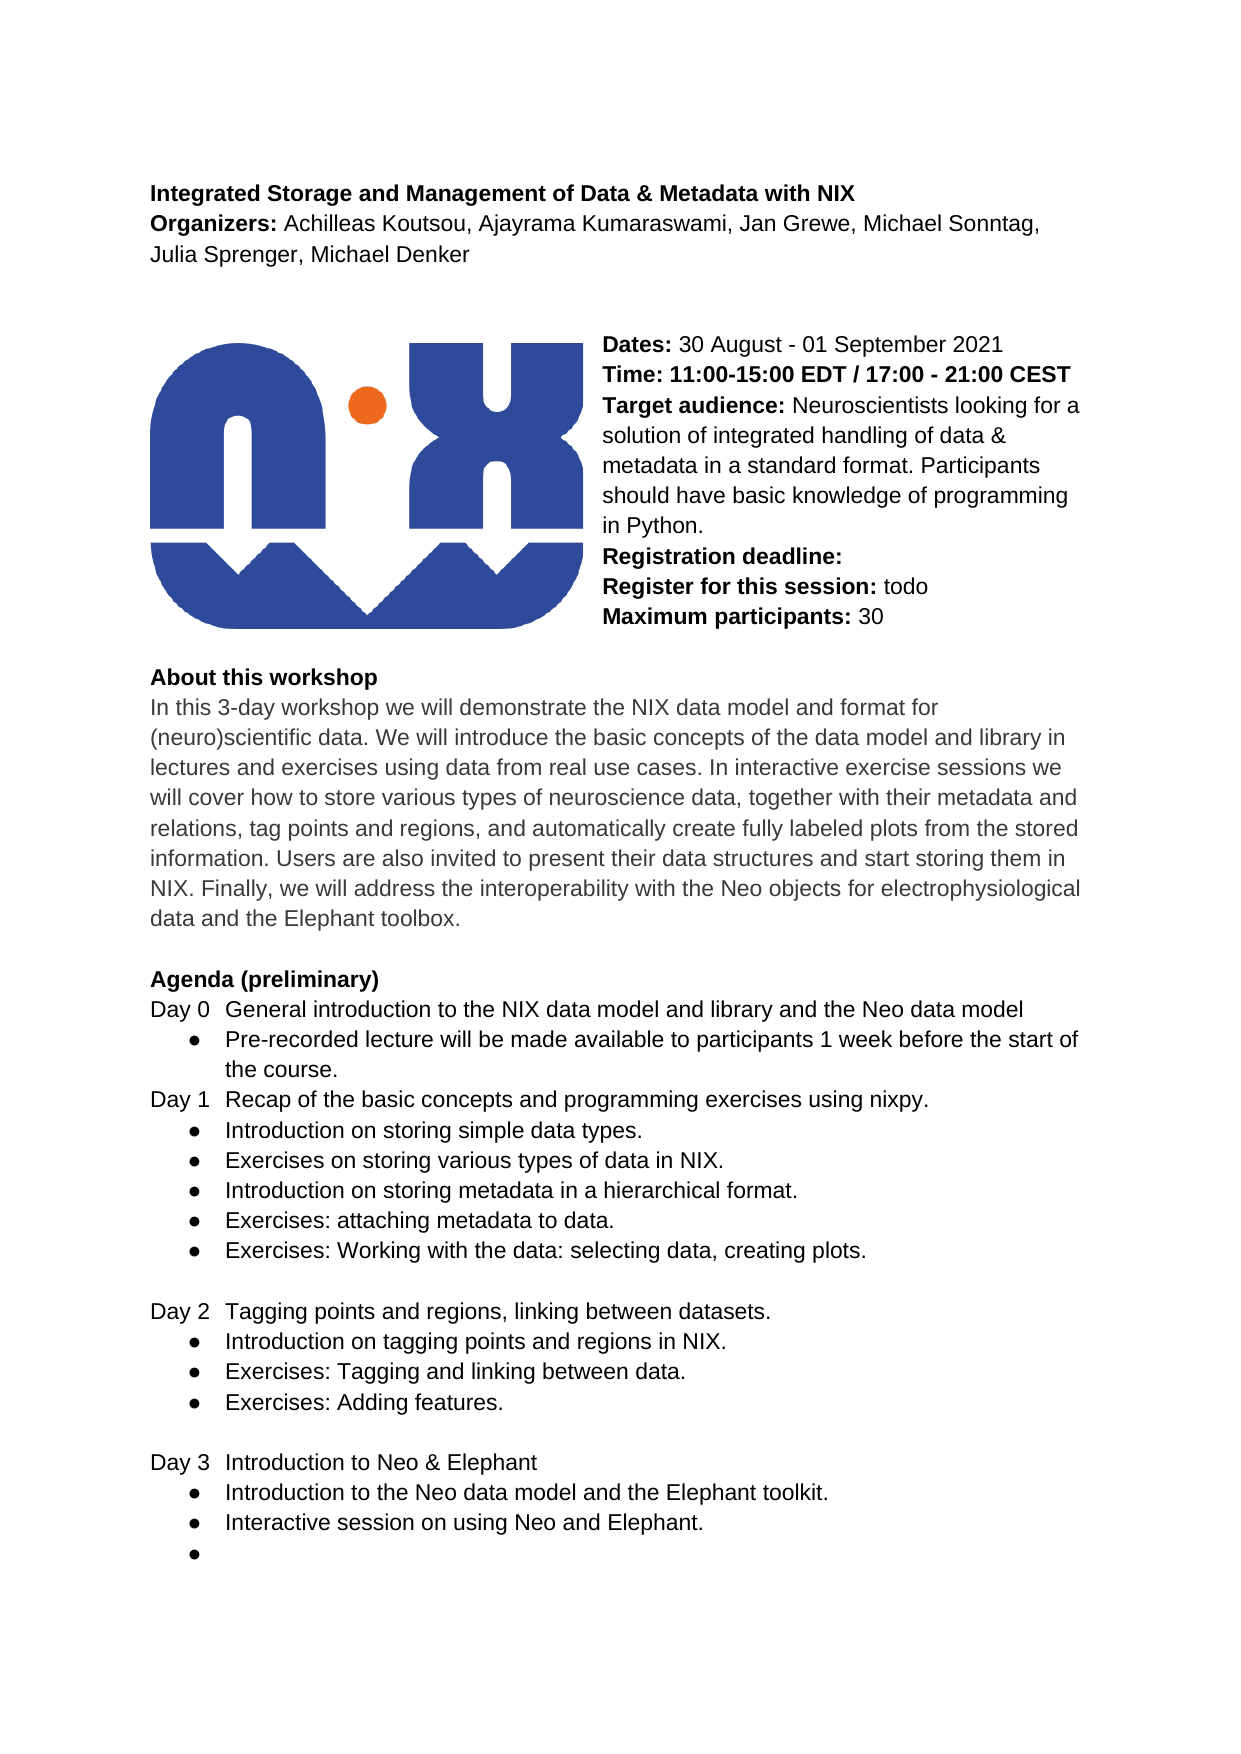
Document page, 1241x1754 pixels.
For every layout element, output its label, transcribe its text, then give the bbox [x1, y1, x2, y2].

list Pre-recorded lecture will be made available to participants 1 week before the start of the course. [187, 1026, 1090, 1083]
text Time: 11:00-15:00 EDT / 17:00 - 21:00 CEST [584, 361, 1090, 388]
text Day 3 Introduction to Neo & Elephant [150, 1449, 1090, 1475]
text Day 1 Recap of the basic concepts and programming exercises using nixpy. [150, 1086, 1090, 1113]
text Register for this session: todo [584, 573, 1090, 599]
list Exercises: Working with the data: selecting data, creating plots. [187, 1237, 1090, 1264]
list Introduction on storing simple data types. [187, 1117, 1090, 1143]
list Introduction to the Neo data model and the Elephant toolkit. [187, 1479, 1090, 1506]
text Target audience: Neuroscientists looking for a solution of integrated handling of data & metadata in a standard format. Participants should have basic knowledge of programming in Python. [584, 392, 1090, 539]
text Maximum participants: 30 [584, 603, 1090, 629]
text Dates: 30 August - 01 September 2021 [150, 331, 1090, 358]
text Agenda (preliminary) [150, 966, 1090, 992]
list Exercises: Tagging and linking between data. [187, 1358, 1090, 1385]
list Introduction on tagging points and regions in NIX. [187, 1328, 1090, 1354]
list Exercises: attaching metadata to data. [187, 1207, 1090, 1234]
text Organizers: Achilleas Koutsou, Ajayrama Kumaraswami, Jan Grewe, Michael Sonntag, Julia Sprenger, Michael Denker [150, 210, 1090, 267]
text In this 3-day workshop we will demonstrate the NIX data model and format for (neuro)scientific data. We will introduce the basic concepts of the data model and library in lectures and exercises using data from real use cases. In interactive exercise sessions we will cover how to store various types of neuroscience data, together with their metadata and relations, tag points and regions, and automatically create fully labeled plots from the stored information. Users are also invited to present their data structures and start storing them in NIX. Finally, we will address the interoperability with the Neo objects for electrophysiological data and the Elephant toolbox. [150, 694, 1090, 932]
list Exercises: Adding features. [187, 1388, 1090, 1415]
list Introduction on storing metadata in a hierarchical format. [187, 1177, 1090, 1203]
text About this workshop [150, 663, 1090, 690]
list Interactive session on using Neo and Elephant. [187, 1509, 1090, 1536]
text Day 0 General introduction to the NIX data model and library and the Neo data model [150, 996, 1090, 1022]
text Registration deadline: [584, 543, 1090, 569]
text Day 2 Tagging points and regions, linking between datasets. [150, 1298, 1090, 1324]
list Exercises on storing various types of data in NIX. [187, 1147, 1090, 1173]
text Integrated Storage and Management of Data & Metadata with NIX [150, 180, 1090, 207]
picture [150, 343, 584, 629]
